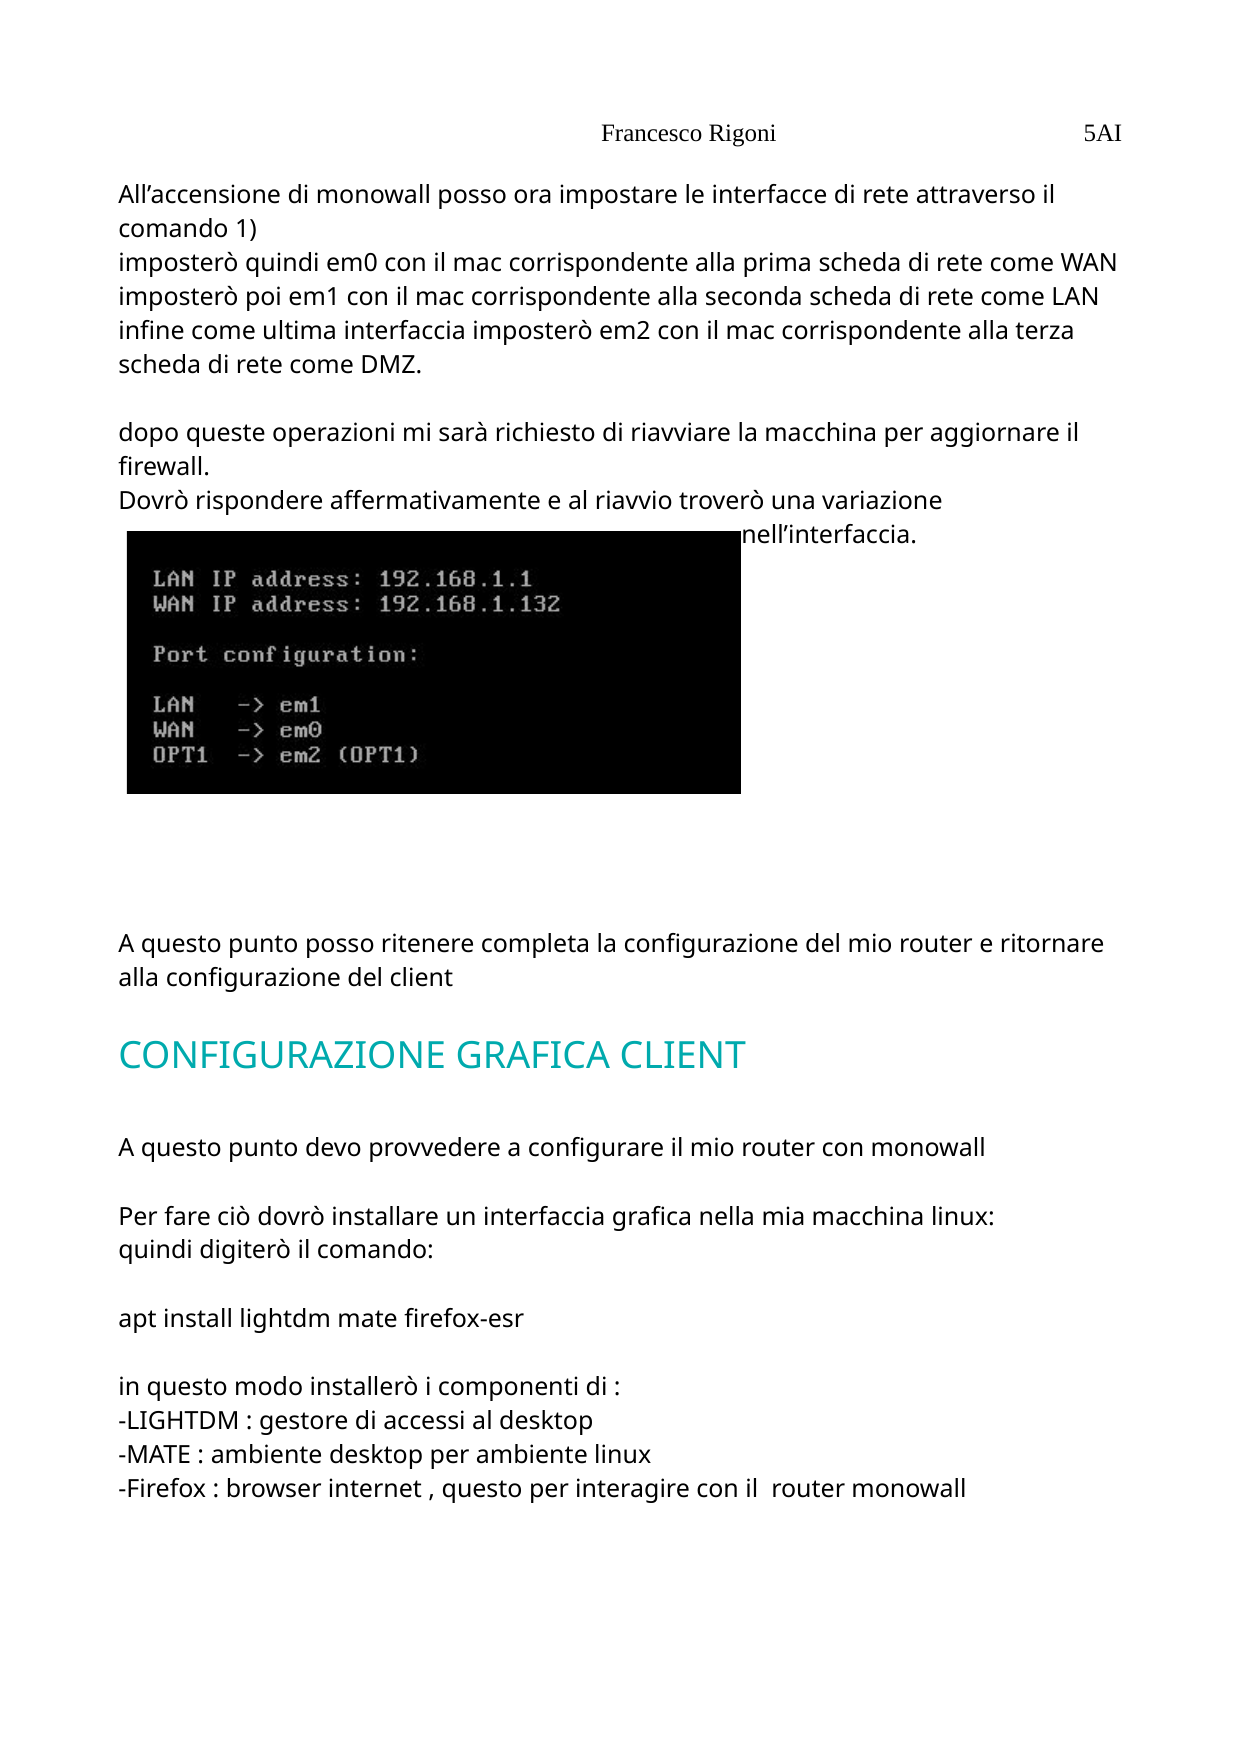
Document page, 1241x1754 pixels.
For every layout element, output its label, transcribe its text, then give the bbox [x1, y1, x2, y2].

text CONFIGURAZIONE GRAFICA CLIENT [118, 1028, 1122, 1079]
text -LIGHTDM : gestore di accessi al desktop [118, 1402, 1122, 1437]
text in questo modo installerò i componenti di : [118, 1368, 1122, 1402]
text A questo punto posso ritenere completa la configurazione del mio router e ritornare alla configurazione del client [118, 926, 1122, 994]
picture [126, 531, 741, 794]
text All’accensione di monowall posso ora impostare le interfacce di rete attraverso il comando 1) [118, 176, 1122, 244]
text -Firefox : browser internet , questo per interagire con il router monowall [118, 1471, 1122, 1505]
text Per fare ciò dovrò installare un interfaccia grafica nella mia macchina linux: [118, 1198, 1122, 1232]
text apt install lightdm mate firefox-esr [118, 1300, 1122, 1334]
text infine come ultima interfaccia imposterò em2 con il mac corrispondente alla terza scheda di rete come DMZ. [118, 313, 1122, 381]
text A questo punto devo provvedere a configurare il mio router con monowall [118, 1130, 1122, 1164]
text imposterò poi em1 con il mac corrispondente alla seconda scheda di rete come LAN [118, 278, 1122, 313]
text quindi digiterò il comando: [118, 1232, 1122, 1266]
text -MATE : ambiente desktop per ambiente linux [118, 1437, 1122, 1471]
text imposterò quindi em0 con il mac corrispondente alla prima scheda di rete come WAN [118, 244, 1122, 278]
text Dovrò rispondere affermativamente e al riavvio troverò una variazione nell’interfaccia. [118, 483, 1122, 551]
text dopo queste operazioni mi sarà richiesto di riavviare la macchina per aggiornare il firewall. [118, 415, 1122, 483]
